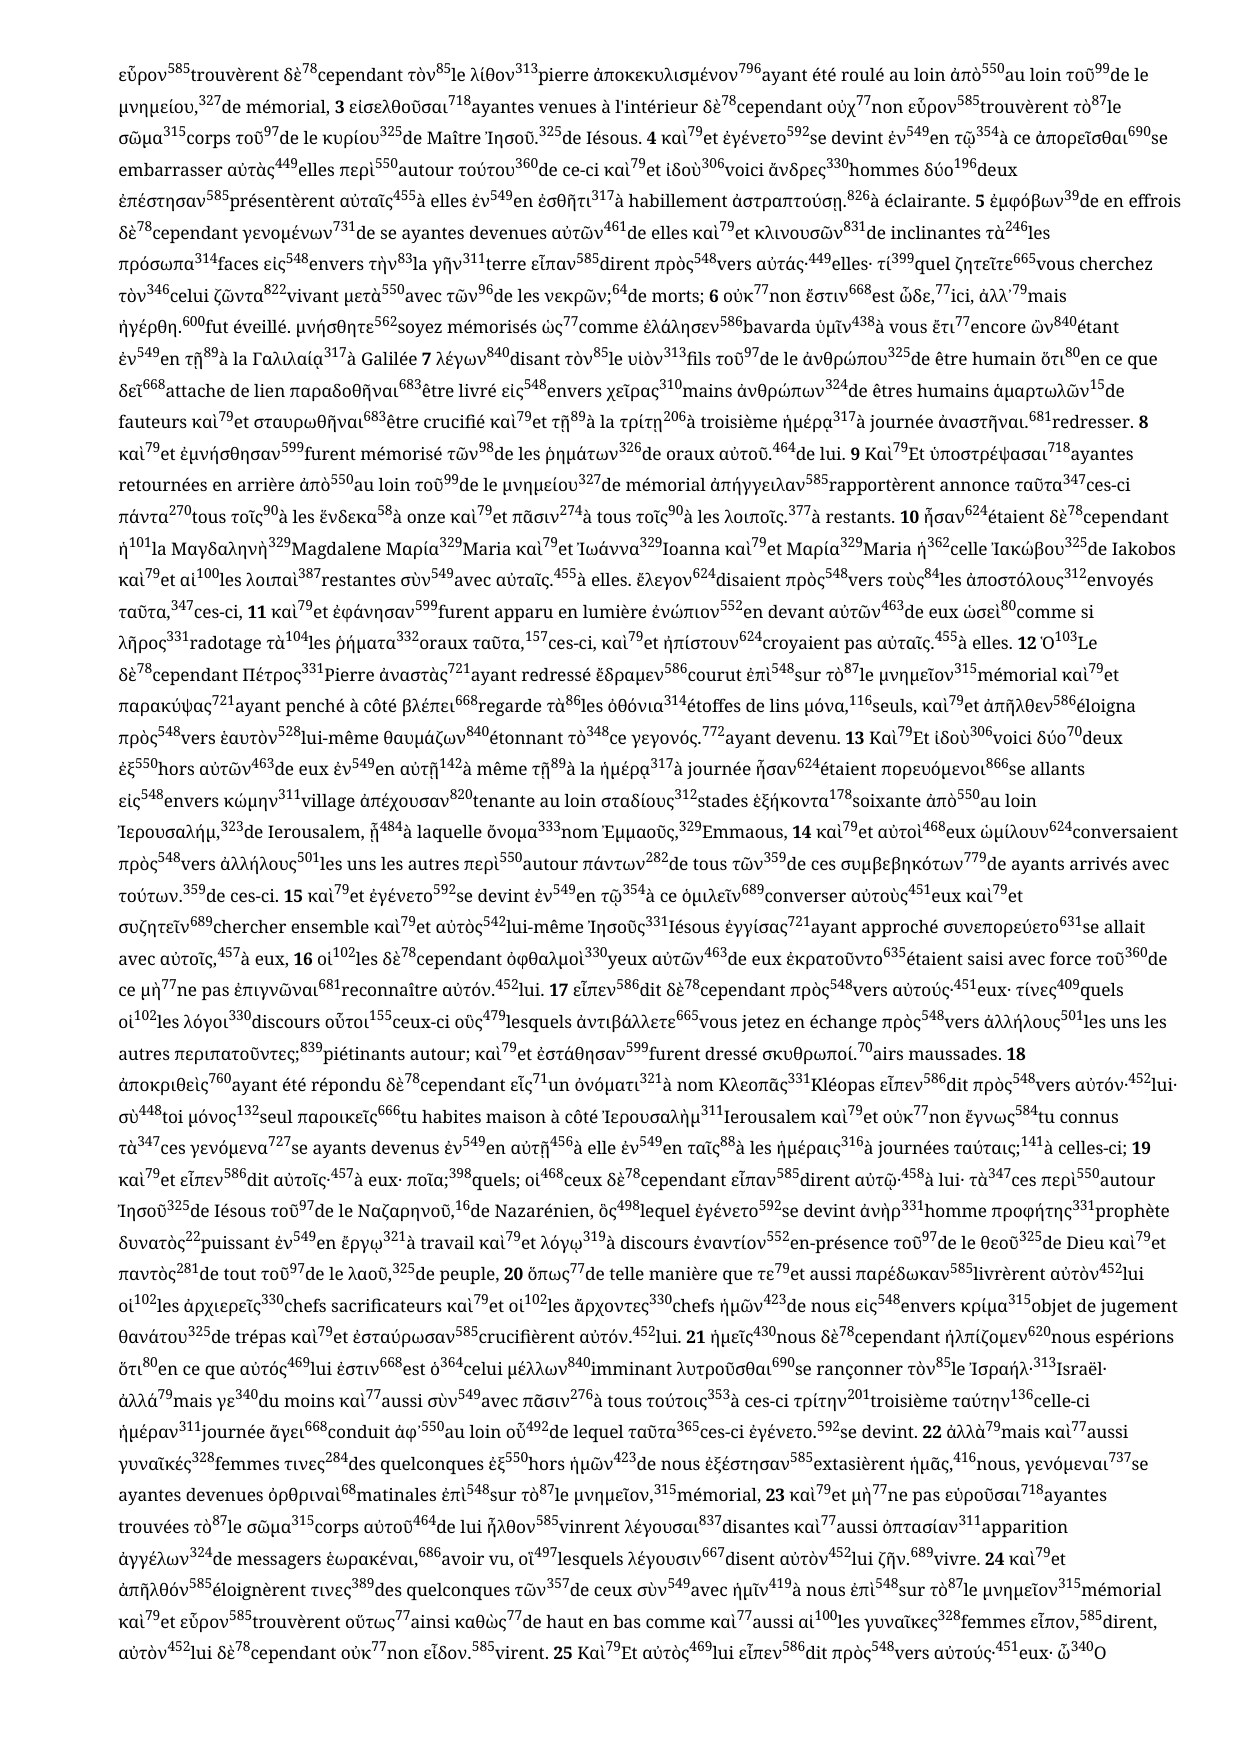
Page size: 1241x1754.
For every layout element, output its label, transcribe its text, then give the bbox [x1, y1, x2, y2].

text 1 Τῇ89à La δὲ78cependant μιᾷ57à une τῶν98de les σαββάτων326de sabbats ὄρθρου325de aube βαθέως16de profond ἐπὶ548sur τὸ87le μνῆμα315monument ἦλθον585vinrent φέρουσαι837portantes ἃ481lesquels ἡτοίμασαν585préparèrent ἀρώματα.314aromates. 2 εὗρον585trouvèrent δὲ78cependant τὸν85le λίθον313pierre ἀποκεκυλισμένον796ayant été roulé au loin ἀπὸ550au loin τοῦ99de le μνημείου,327de mémorial, 3 εἰσελθοῦσαι718ayantes venues à l'intérieur δὲ78cependant οὐχ77non εὗρον585trouvèrent τὸ87le σῶμα315corps τοῦ97de le κυρίου325de Maître Ἰησοῦ.325de Iésous. 4 καὶ79et ἐγένετο592se devint ἐν549en τῷ354à ce ἀπορεῖσθαι690se embarrasser αὐτὰς449elles περὶ550autour τούτου360de ce-ci καὶ79et ἰδοὺ306voici ἄνδρες330hommes δύο196deux ἐπέστησαν585présentèrent αὐταῖς455à elles ἐν549en ἐσθῆτι317à habillement ἀστραπτούσῃ.826à éclairante. 5 ἐμφόβων39de en effrois δὲ78cependant γενομένων731de se ayantes devenues αὐτῶν461de elles καὶ79et κλινουσῶν831de inclinantes τὰ246les πρόσωπα314faces εἰς548envers τὴν83la γῆν311terre εἶπαν585dirent πρὸς548vers αὐτάς·449elles· τί399quel ζητεῖτε665vous cherchez τὸν346celui ζῶντα822vivant μετὰ550avec τῶν96de les νεκρῶν;64de morts; 6 οὐκ77non ἔστιν668est ὧδε,77ici, ἀλλ᾽79mais ἠγέρθη.600fut éveillé. μνήσθητε562soyez mémorisés ὡς77comme ἐλάλησεν586bavarda ὑμῖν438à vous ἔτι77encore ὢν840étant ἐν549en τῇ89à la Γαλιλαίᾳ317à Galilée 7 λέγων840disant τὸν85le υἱὸν313fils τοῦ97de le ἀνθρώπου325de être humain ὅτι80en ce que δεῖ668attache de lien παραδοθῆναι683être livré εἰς548envers χεῖρας310mains ἀνθρώπων324de êtres humains ἁμαρτωλῶν15de fauteurs καὶ79et σταυρωθῆναι683être crucifié καὶ79et τῇ89à la τρίτῃ206à troisième ἡμέρᾳ317à journée ἀναστῆναι.681redresser. 8 καὶ79et ἐμνήσθησαν599furent mémorisé τῶν98de les ῥημάτων326de oraux αὐτοῦ.464de lui. 9 Καὶ79Et ὑποστρέψασαι718ayantes retournées en arrière ἀπὸ550au loin τοῦ99de le μνημείου327de mémorial ἀπήγγειλαν585rapportèrent annonce ταῦτα347ces-ci πάντα270tous τοῖς90à les ἕνδεκα58à onze καὶ79et πᾶσιν274à tous τοῖς90à les λοιποῖς.377à restants. 10 ἦσαν624étaient δὲ78cependant ἡ101la Μαγδαληνὴ329Magdalene Μαρία329Maria καὶ79et Ἰωάννα329Ioanna καὶ79et Μαρία329Maria ἡ362celle Ἰακώβου325de Iakobos καὶ79et αἱ100les λοιπαὶ387restantes σὺν549avec αὐταῖς.455à elles. ἔλεγον624disaient πρὸς548vers τοὺς84les ἀποστόλους312envoyés ταῦτα,347ces-ci, 11 καὶ79et ἐφάνησαν599furent apparu en lumière ἐνώπιον552en devant αὐτῶν463de eux ὡσεὶ80comme si λῆρος331radotage τὰ104les ῥήματα332oraux ταῦτα,157ces-ci, καὶ79et ἠπίστουν624croyaient pas αὐταῖς.455à elles. 12 Ὁ103Le δὲ78cependant Πέτρος331Pierre ἀναστὰς721ayant redressé ἔδραμεν586courut ἐπὶ548sur τὸ87le μνημεῖον315mémorial καὶ79et παρακύψας721ayant penché à côté βλέπει668regarde τὰ86les ὀθόνια314étoffes de lins μόνα,116seuls, καὶ79et ἀπῆλθεν586éloigna πρὸς548vers ἑαυτὸν528lui-même θαυμάζων840étonnant τὸ348ce γεγονός.772ayant devenu. 13 Καὶ79Et ἰδοὺ306voici δύο70deux ἐξ550hors αὐτῶν463de eux ἐν549en αὐτῇ142à même τῇ89à la ἡμέρᾳ317à journée ἦσαν624étaient πορευόμενοι866se allants εἰς548envers κώμην311village ἀπέχουσαν820tenante au loin σταδίους312stades ἑξήκοντα178soixante ἀπὸ550au loin Ἰερουσαλήμ,323de Ierousalem, ᾗ484à laquelle ὄνομα333nom Ἐμμαοῦς,329Emmaous, 14 καὶ79et αὐτοὶ468eux ὡμίλουν624conversaient πρὸς548vers ἀλλήλους501les uns les autres περὶ550autour πάντων282de tous τῶν359de ces συμβεβηκότων779de ayants arrivés avec τούτων.359de ces-ci. 15 καὶ79et ἐγένετο592se devint ἐν549en τῷ354à ce ὁμιλεῖν689converser αὐτοὺς451eux καὶ79et συζητεῖν689chercher ensemble καὶ79et αὐτὸς542lui-même Ἰησοῦς331Iésous ἐγγίσας721ayant approché συνεπορεύετο631se allait avec αὐτοῖς,457à eux, 16 οἱ102les δὲ78cependant ὀφθαλμοὶ330yeux αὐτῶν463de eux ἐκρατοῦντο635étaient saisi avec force τοῦ360de ce μὴ77ne pas ἐπιγνῶναι681reconnaître αὐτόν.452lui. 17 εἶπεν586dit δὲ78cependant πρὸς548vers αὐτούς·451eux· τίνες409quels οἱ102les λόγοι330discours οὗτοι155ceux-ci οὓς479lesquels ἀντιβάλλετε665vous jetez en échange πρὸς548vers ἀλλήλους501les uns les autres περιπατοῦντες;839piétinants autour; καὶ79et ἐστάθησαν599furent dressé σκυθρωποί.70airs maussades. 18 ἀποκριθεὶς760ayant été répondu δὲ78cependant εἷς71un ὀνόματι321à nom Κλεοπᾶς331Kléopas εἶπεν586dit πρὸς548vers αὐτόν·452lui· σὺ448toi μόνος132seul παροικεῖς666tu habites maison à côté Ἰερουσαλὴμ311Ierousalem καὶ79et οὐκ77non ἔγνως584tu connus τὰ347ces γενόμενα727se ayants devenus ἐν549en αὐτῇ456à elle ἐν549en ταῖς88à les ἡμέραις316à journées ταύταις;141à celles-ci; 19 καὶ79et εἶπεν586dit αὐτοῖς·457à eux· ποῖα;398quels; οἱ468ceux δὲ78cependant εἶπαν585dirent αὐτῷ·458à lui· τὰ347ces περὶ550autour Ἰησοῦ325de Iésous τοῦ97de le Ναζαρηνοῦ,16de Nazarénien, ὃς498lequel ἐγένετο592se devint ἀνὴρ331homme προφήτης331prophète δυνατὸς22puissant ἐν549en ἔργῳ321à travail καὶ79et λόγῳ319à discours ἐναντίον552en-présence τοῦ97de le θεοῦ325de Dieu καὶ79et παντὸς281de tout τοῦ97de le λαοῦ,325de peuple, 20 ὅπως77de telle manière que τε79et aussi παρέδωκαν585livrèrent αὐτὸν452lui οἱ102les ἀρχιερεῖς330chefs sacrificateurs καὶ79et οἱ102les ἄρχοντες330chefs ἡμῶν423de nous εἰς548envers κρίμα315objet de jugement θανάτου325de trépas καὶ79et ἐσταύρωσαν585crucifièrent αὐτόν.452lui. 21 ἡμεῖς430nous δὲ78cependant ἠλπίζομεν620nous espérions ὅτι80en ce que αὐτός469lui ἐστιν668est ὁ364celui μέλλων840imminant λυτροῦσθαι690se rançonner τὸν85le Ἰσραήλ·313Israël· ἀλλά79mais γε340du moins καὶ77aussi σὺν549avec πᾶσιν276à tous τούτοις353à ces-ci τρίτην201troisième ταύτην136celle-ci ἡμέραν311journée ἄγει668conduit ἀφ᾽550au loin οὗ492de lequel ταῦτα365ces-ci ἐγένετο.592se devint. 22 ἀλλὰ79mais καὶ77aussi γυναῖκές328femmes τινες284des quelconques ἐξ550hors ἡμῶν423de nous ἐξέστησαν585extasièrent ἡμᾶς,416nous, γενόμεναι737se ayantes devenues ὀρθριναὶ68matinales ἐπὶ548sur τὸ87le μνημεῖον,315mémorial, 23 καὶ79et μὴ77ne pas εὑροῦσαι718ayantes trouvées τὸ87le σῶμα315corps αὐτοῦ464de lui ἦλθον585vinrent λέγουσαι837disantes καὶ77aussi ὀπτασίαν311apparition ἀγγέλων324de messagers ἑωρακέναι,686avoir vu, οἳ497lesquels λέγουσιν667disent αὐτὸν452lui ζῆν.689vivre. 24 καὶ79et ἀπῆλθόν585éloignèrent τινες389des quelconques τῶν357de ceux σὺν549avec ἡμῖν419à nous ἐπὶ548sur τὸ87le μνημεῖον315mémorial καὶ79et εὗρον585trouvèrent οὕτως77ainsi καθὼς77de haut en bas comme καὶ77aussi αἱ100les γυναῖκες328femmes εἶπον,585dirent, αὐτὸν452lui δὲ78cependant οὐκ77non εἶδον.585virent. 25 Καὶ79Et αὐτὸς469lui εἶπεν586dit πρὸς548vers αὐτούς·451eux· ὦ340O ἀνόητοι75inintelligents καὶ79et βραδεῖς75lents τῇ89à la καρδίᾳ317à coeur τοῦ360de ce πιστεύειν689croire ἐπὶ549sur πᾶσιν379à tous οἷς487à lesquels ἐλάλησαν585bavardèrent οἱ102les προφῆται·330prophètes· 26 οὐχὶ340non pas ταῦτα347ces-ci ἔδει625attachait de lien παθεῖν681souffrir τὸν85le χριστὸν313Christ καὶ79et εἰσελθεῖν681venir à l'intérieur εἰς548envers τὴν83la δόξαν311gloire αὐτοῦ;464de lui; 27 καὶ79et ἀρξάμενος740se ayant originé ἀπὸ550au loin Μωϋσέως325de Môusês καὶ79et ἀπὸ550au loin πάντων280de tous τῶν96de les προφητῶν324de prophètes διερμήνευσεν586interpréta en détail αὐτοῖς457à eux ἐν549en πάσαις272à toutes ταῖς88à les γραφαῖς316à graphes τὰ347ces περὶ550autour ἑαυτοῦ.537de lui-même. 28 Καὶ79Et ἤγγισαν585approchèrent εἰς548envers τὴν83la κώμην311village οὗ77où ἐπορεύοντο,630se allaient, καὶ79et αὐτὸς469lui προσεποιήσατο592se fit auprès πορρώτερον77plus loin devant πορεύεσθαι.690se aller. 29 καὶ79et παρεβιάσαντο591se furent violent auprès αὐτὸν452lui λέγοντες·839disants· μεῖνον554reste μεθ᾽550avec ἡμῶν,423de nous, ὅτι80en ce que πρὸς548vers ἑσπέραν311soirée ἐστὶν668est καὶ79et κέκλικεν642a incliné ἤδη77déjà ἡ101la ἡμέρα.329journée. καὶ79et εἰσῆλθεν586vint à l'intérieur τοῦ360de ce μεῖναι681rester σὺν549avec αὐτοῖς.457à eux. 30 καὶ79et ἐγένετο592se devint ἐν549en τῷ354à ce κατακλιθῆναι683être incliné de haut en bas αὐτὸν452lui μετ᾽550avec αὐτῶν463de eux λαβὼν721ayant pris τὸν85le ἄρτον313pain εὐλόγησεν586élogia καὶ79et κλάσας721ayant cassé ἐπεδίδου625donnait de surcroît αὐτοῖς,457à eux, 31 αὐτῶν463de eux δὲ78cependant διηνοίχθησαν599furent entrouvert οἱ102les ὀφθαλμοὶ330yeux καὶ79et ἐπέγνωσαν585reconnurent αὐτόν·452lui· καὶ79et αὐτὸς469lui ἄφαντος47disparaissant ἐγένετο592se devint ἀπ᾽550au loin αὐτῶν.463de eux. 32 καὶ79et εἶπαν585dirent πρὸς548vers ἀλλήλους·501les uns les autres· οὐχὶ340non pas ἡ101la καρδία329coeur ἡμῶν423de nous καιομένη889étante allumée ἦν625était [ἐν549[en ἡμῖν]419à nous] ὡς80comme ἐλάλει625bavardait ἡμῖν419à nous ἐν549en τῇ89à la ὁδῷ,317à chemin, ὡς80comme διήνοιγεν625entrouvrait ἡμῖν419à nous τὰς82les γραφάς;310graphes; 33 Καὶ79Et ἀναστάντες720ayants redressés αὐτῇ142à même τῇ89à la ὥρᾳ317à heure ὑπέστρεψαν585retournèrent en arrière εἰς548envers Ἰερουσαλὴμ311Ierousalem καὶ79et εὗρον585trouvèrent ἠθροισμένους795ayants étés réunis τοὺς84les ἕνδεκα52onze καὶ79et τοὺς345ceux σὺν549avec αὐτοῖς,457à eux, 34 λέγοντας821disants ὅτι80en ce que ὄντως77réellement ἠγέρθη600fut éveillé ὁ103le κύριος331Maître καὶ79et ὤφθη600fut vu Σίμωνι.319à Simon. 35 καὶ79et αὐτοὶ468eux ἐξηγοῦντο630se racontaient τὰ347ces ἐν549en τῇ89à la ὁδῷ317à chemin καὶ79et ὡς77comme ἐγνώσθη600fut connu αὐτοῖς457à eux ἐν549en τῇ89à la κλάσει317à cassure τοῦ97de le ἄρτου.325de pain. 36 Ταῦτα347Ces-ci δὲ78cependant αὐτῶν463de eux λαλούντων833de bavardants αὐτὸς542lui-même ἔστη586dressa ἐν549en μέσῳ61à au milieu αὐτῶν463de eux καὶ79et λέγει668dit αὐτοῖς·457à eux· εἰρήνη329paix ὑμῖν.438à vous. 37 πτοηθέντες759ayants étés terrifiés δὲ78cependant καὶ79et ἔμφοβοι46en effrois γενόμενοι739se ayants devenus ἐδόκουν624estimaient πνεῦμα315souffle θεωρεῖν.689observer. 38 καὶ79et εἶπεν586dit αὐτοῖς·457à eux· τί399quel τεταραγμένοι812ayants étés troublés ἐστὲ665vous êtes καὶ79et διὰ548par le fait de τί399quel διαλογισμοὶ330calculs au-travers ἀναβαίνουσιν667montent ἐν549en τῇ89à la καρδίᾳ317à coeur ὑμῶν;441de vous; 39 ἴδετε553voyez τὰς82les χεῖράς310mains μου424de moi καὶ79et τοὺς84les πόδας312pieds μου424de moi ὅτι80en ce que ἐγώ431moi εἰμι664je suis αὐτός·469lui· ψηλαφήσατέ553palpez με417moi καὶ79et ἴδετε,553voyez, ὅτι80en ce que πνεῦμα333souffle σάρκα311chair καὶ79et ὀστέα314os οὐκ77non ἔχει668a καθὼς77de haut en bas comme ἐμὲ417moi θεωρεῖτε665vous observez ἔχοντα.822ayant. 40 καὶ79et τοῦτο348ce-ci εἰπὼν721ayant dit ἔδειξεν586montra αὐτοῖς457à eux τὰς242les χεῖρας310mains καὶ79et τοὺς244les πόδας.312pieds. 41 ἔτι77encore δὲ78cependant ἀπιστούντων833de croyants pas αὐτῶν463de eux ἀπὸ550au loin τῆς95de la χαρᾶς323de joie καὶ79et θαυμαζόντων833de étonnants εἶπεν586dit αὐτοῖς·457à eux· ἔχετέ665vous avez τι271un quelconque βρώσιμον55consommable ἐνθάδε;77ici-même; 42 οἱ468ceux δὲ78cependant ἐπέδωκαν585donnèrent de surcroît αὐτῷ458à lui ἰχθύος325de poisson ὀπτοῦ16de grillé μέρος·315part· 43 καὶ79et λαβὼν721ayant pris ἐνώπιον552en devant αὐτῶν463de eux ἔφαγεν.586mangea. 44 Εἶπεν586Dit δὲ78cependant πρὸς548vers αὐτούς·451eux· οὗτοι363ceux-ci οἱ102les λόγοι330discours μου424de moi οὓς479lesquels ἐλάλησα582je bavardai πρὸς548vers ὑμᾶς436vous ἔτι77encore ὢν840étant σὺν549avec ὑμῖν,438à vous, ὅτι80en ce que δεῖ668attache de lien πληρωθῆναι683être fait plénitude πάντα270tous τὰ347ces γεγραμμένα797ayants étés graphés ἐν549en τῷ91à le νόμῳ319à loi Μωϋσέως325de Môusês καὶ79et τοῖς90à les προφήταις318à prophètes καὶ79et ψαλμοῖς318à psaumes περὶ550autour ἐμοῦ.424de moi. 45 τότε77alors διήνοιξεν586entrouvrit αὐτῶν463de eux τὸν85le νοῦν313intellect τοῦ360de ce συνιέναι689comprendre τὰς82les γραφάς·310graphes· 46 καὶ79et εἶπεν586dit αὐτοῖς457à eux ὅτι80en ce que οὕτως77ainsi γέγραπται654a été graphé παθεῖν681souffrir τὸν85le χριστὸν313Christ καὶ79et ἀναστῆναι681redresser ἐκ550hors νεκρῶν64de morts τῇ89à la τρίτῃ206à troisième ἡμέρᾳ,317à journée, 47 καὶ79et κηρυχθῆναι683être annoncé ἐπὶ549sur τῷ93à le ὀνόματι321à nom αὐτοῦ464de lui μετάνοιαν311transintelligence εἰς548envers ἄφεσιν311abandon ἁμαρτιῶν322de fautes εἰς548envers πάντα270tous τὰ86les ἔθνη.314ethnies. ἀρξάμενοι739se ayants originés ἀπὸ550au loin Ἰερουσαλὴμ323de Ierousalem 48 ὑμεῖς447vous μάρτυρες330témoins τούτων.359de ces-ci. 49 καὶ79et [ἰδοὺ]306[voici] ἐγὼ431moi ἀποστέλλω664j'envoie τὴν83la ἐπαγγελίαν311promesse τοῦ97de le πατρός325de père μου424de moi ἐφ᾽548sur ὑμᾶς·436vous· ὑμεῖς447vous δὲ78cependant καθίσατε553asseyez ἐν549en τῇ89à la πόλει317à cité ἕως80jusqu'à ce que οὗ494de lequel ἐνδύσησθε902que vous vous habilliez ἐξ550hors ὕψους327de hauteur δύναμιν.311puissance. 50 Ἐξήγαγεν586Conduisit dehors δὲ78cependant αὐτοὺς451eux [ἔξω]77[au-dehors] ἕως551jusqu'à ce que πρὸς548vers Βηθανίαν,311Béthanie, καὶ79et ἐπάρας721ayant surélevé τὰς82les χεῖρας310mains αὐτοῦ464de lui εὐλόγησεν586élogia αὐτούς.451eux. 51 καὶ79et ἐγένετο592se devint ἐν549en τῷ354à ce εὐλογεῖν689élogier αὐτὸν452lui αὐτοὺς451eux διέστη586dressa à travers ἀπ᾽550au loin αὐτῶν463de eux καὶ79et ἀνεφέρετο636était porté de bas en haut εἰς548envers τὸν85le οὐρανόν.313ciel. 52 Καὶ79Et αὐτοὶ468eux προσκυνήσαντες720ayants prosternés vers αὐτὸν452lui ὑπέστρεψαν585retournèrent en arrière εἰς548envers Ἰερουσαλὴμ311Ierousalem μετὰ550avec χαρᾶς323de joie μεγάλης14de grande 53 καὶ79et ἦσαν624étaient διὰ550par παντὸς386de tout ἐν549en τῷ93à le ἱερῷ321à sanctuaire εὐλογοῦντες839élogiants τὸν85le θεόν.313Dieu. [118, 59, 1181, 1665]
